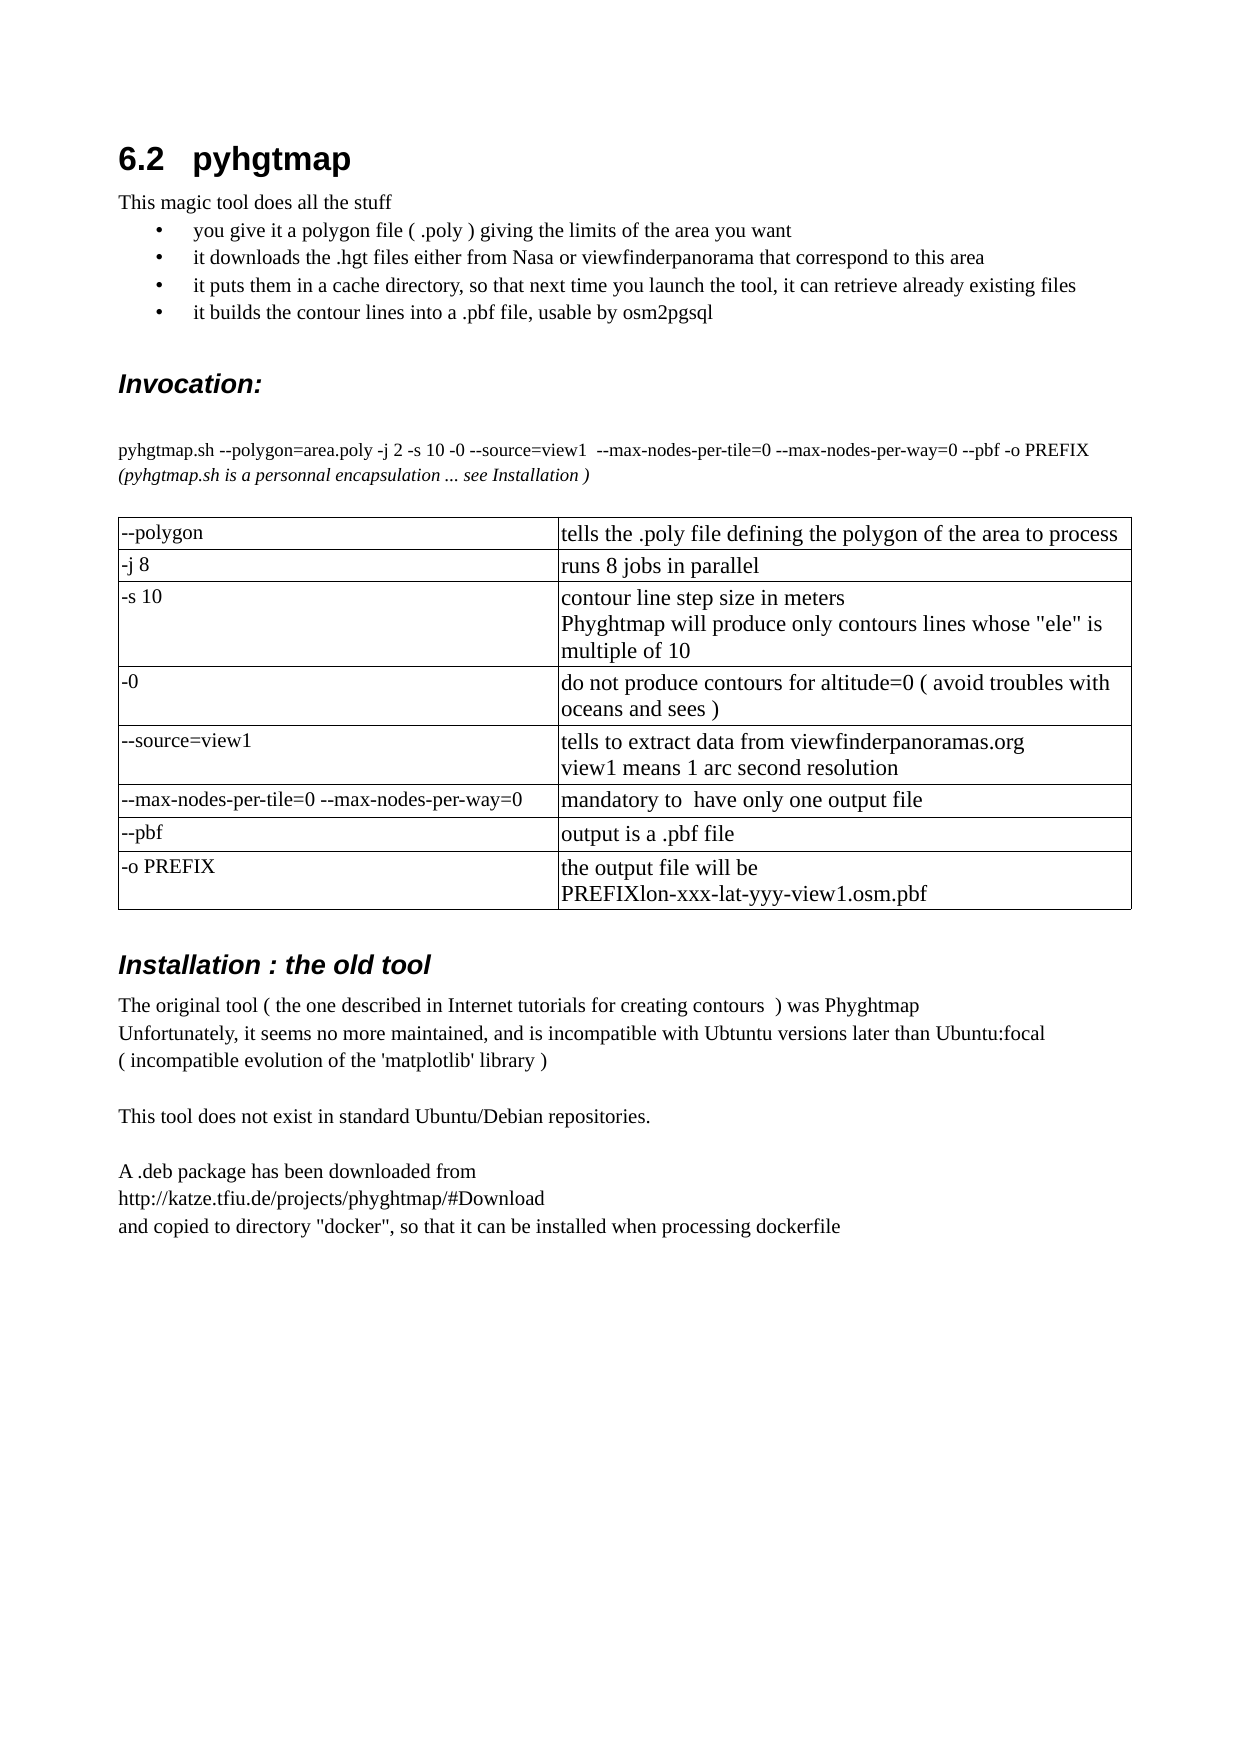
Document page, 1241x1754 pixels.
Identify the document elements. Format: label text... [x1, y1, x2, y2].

table_header --polygon [119, 518, 558, 549]
table_cell --pbf [119, 818, 558, 851]
table_cell output is a .pbf file [559, 818, 1131, 851]
list it builds the contour lines into a .pbf file, usable by osm2pgsql [156, 300, 1122, 324]
subtitle Invocation: [118, 368, 1122, 399]
list it puts them in a cache directory, so that next time you launch the tool, it can retrieve already existing files [156, 273, 1122, 297]
table_cell the output file will be PREFIXlon-xxx-lat-yyy-view1.osm.pbf [559, 852, 1131, 909]
text This magic tool does all the stuff [118, 190, 1122, 214]
text ( incompatible evolution of the 'matplotlib' library ) [118, 1048, 1122, 1072]
table_cell mandatory to have only one output file [559, 785, 1131, 817]
text The original tool ( the one described in Internet tutorials for creating contours ) was Phyghtmap [118, 993, 1122, 1017]
table_cell -o PREFIX [119, 852, 558, 909]
text (pyhgtmap.sh is a personnal encapsulation ... see Installation ) [118, 464, 1122, 513]
table_cell do not produce contours for altitude=0 ( avoid troubles with oceans and sees ) [559, 667, 1131, 725]
table_cell tells to extract data from viewfinderpanoramas.org view1 means 1 arc second resolution [559, 726, 1131, 783]
subtitle Installation : the old tool [118, 949, 1122, 981]
list it downloads the .hgt files either from Nasa or viewfinderpanorama that correspond to this area [156, 245, 1122, 269]
text A .deb package has been downloaded from http://katze.tfiu.de/projects/phyghtmap/#Download and copied to directory "docker", so that it can be installed when processing dockerfile [118, 1131, 1122, 1238]
text This tool does not exist in standard Ubuntu/Debian repositories. [118, 1103, 1122, 1128]
table_cell runs 8 jobs in parallel [559, 550, 1131, 581]
table_cell --max-nodes-per-tile=0 --max-nodes-per-way=0 [119, 785, 558, 817]
table_header tells the .poly file defining the polygon of the area to process [559, 518, 1131, 549]
table_cell contour line step size in meters Phyghtmap will produce only contours lines whose "ele" is multiple of 10 [559, 582, 1131, 666]
text pyhgtmap.sh --polygon=area.poly -j 2 -s 10 -0 --source=view1 --max-nodes-per-tile=0 --max-nodes-per-way=0 --pbf -o PREFIX [118, 412, 1122, 461]
text Unfortunately, it seems no more maintained, and is incompatible with Ubtuntu versions later than Ubuntu:focal [118, 1021, 1122, 1045]
subtitle pyhgtmap [118, 139, 1122, 177]
table_cell -s 10 [119, 582, 558, 666]
table_cell --source=view1 [119, 726, 558, 783]
list you give it a polygon file ( .poly ) giving the limits of the area you want [156, 217, 1122, 242]
table_cell -0 [119, 667, 558, 725]
table_cell -j 8 [119, 550, 558, 581]
